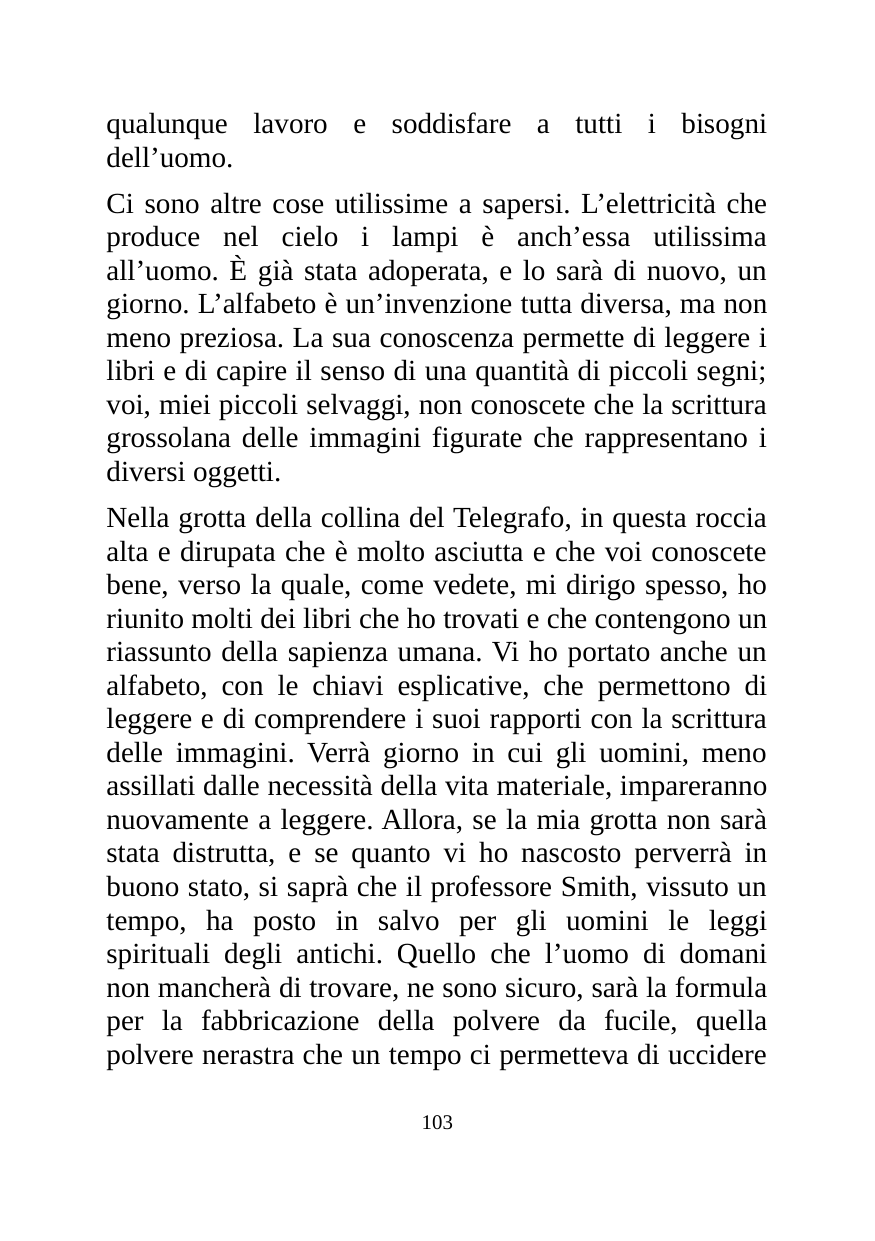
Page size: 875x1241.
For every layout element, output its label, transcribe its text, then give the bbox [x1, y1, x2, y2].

text Ci sono altre cose utilissime a sapersi. L’elettricità che produce nel cielo i lampi è anch’essa utilissima all’uomo. È già stata adoperata, e lo sarà di nuovo, un giorno. L’alfabeto è un’invenzione tutta diversa, ma non meno preziosa. La sua conoscenza permette di leggere i libri e di capire il senso di una quantità di piccoli segni; voi, miei piccoli selvaggi, non conoscete che la scrittura grossolana delle immagini figurate che rappresentano i diversi oggetti. [106, 186, 768, 488]
text qualunque lavoro e soddisfare a tutti i bisogni dell’uomo. [106, 106, 768, 173]
text Nella grotta della collina del Telegrafo, in questa roccia alta e dirupata che è molto asciutta e che voi conoscete bene, verso la quale, come vedete, mi dirigo spesso, ho riunito molti dei libri che ho trovati e che contengono un riassunto della sapienza umana. Vi ho portato anche un alfabeto, con le chiavi esplicative, che permettono di leggere e di comprendere i suoi rapporti con la scrittura delle immagini. Verrà giorno in cui gli uomini, meno assillati dalle necessità della vita materiale, impareranno nuovamente a leggere. Allora, se la mia grotta non sarà stata distrutta, e se quanto vi ho nascosto perverrà in buono stato, si saprà che il professore Smith, vissuto un tempo, ha posto in salvo per gli uomini le leggi spirituali degli antichi. Quello che l’uomo di domani non mancherà di trovare, ne sono sicuro, sarà la formula per la fabbricazione della polvere da fucile, quella polvere nerastra che un tempo ci permetteva di uccidere [106, 500, 768, 1070]
